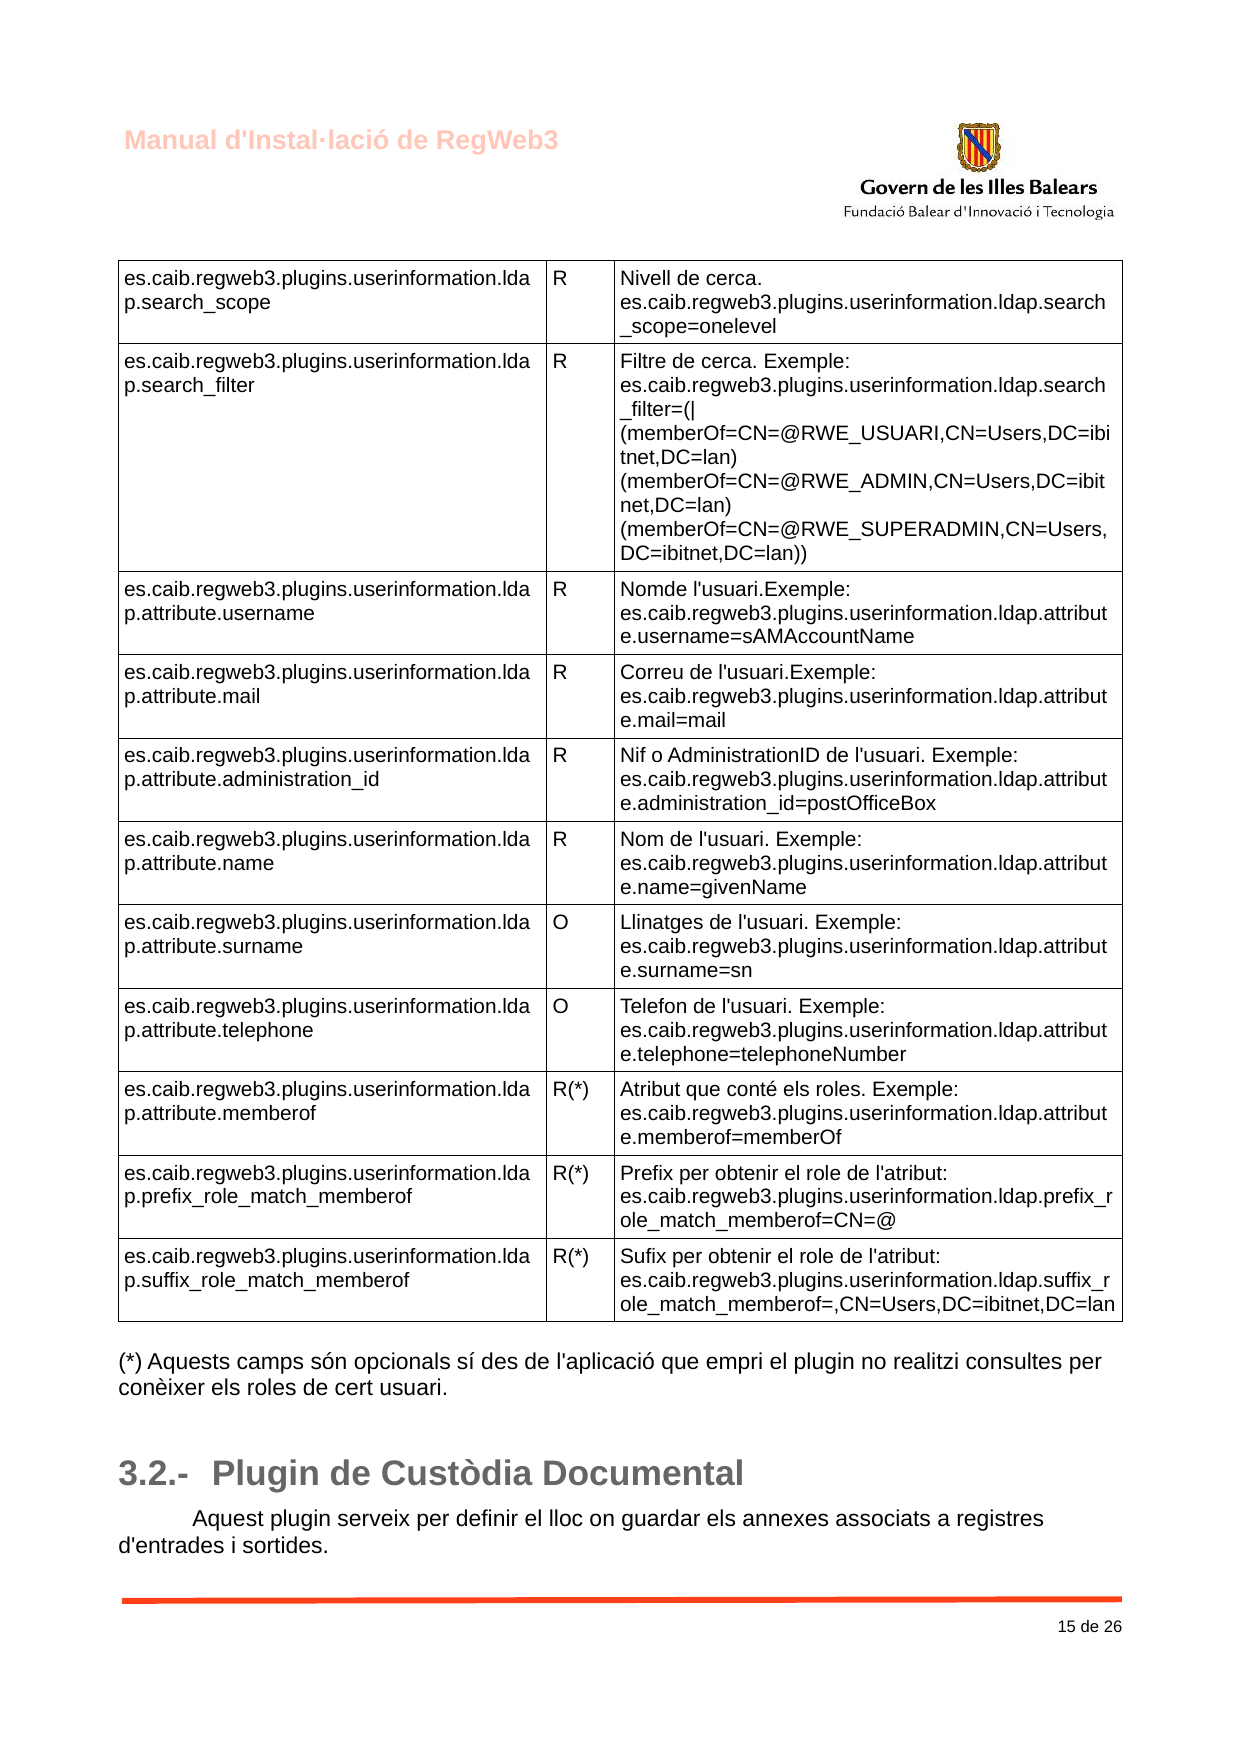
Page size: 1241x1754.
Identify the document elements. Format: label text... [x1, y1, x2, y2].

table_cell Nivell de cerca. es.caib.regweb3.plugins.userinformation.ldap.search_scope=onelevel [615, 261, 1122, 343]
table_cell Filtre de cerca. Exemple: es.caib.regweb3.plugins.userinformation.ldap.search_filter=(|(memberOf=CN=@RWE_USUARI,CN=Users,DC=ibitnet,DC=lan)(memberOf=CN=@RWE_ADMIN,CN=Users,DC=ibitnet,DC=lan)(memberOf=CN=@RWE_SUPERADMIN,CN=Users,DC=ibitnet,DC=lan)) [615, 344, 1122, 571]
table_cell R(*) [547, 1072, 614, 1154]
table_cell es.caib.regweb3.plugins.userinformation.ldap.prefix_role_match_memberof [119, 1156, 546, 1238]
table_cell es.caib.regweb3.plugins.userinformation.ldap.attribute.name [119, 822, 546, 904]
table_cell O [547, 905, 614, 988]
table_cell R(*) [547, 1239, 614, 1321]
table_cell es.caib.regweb3.plugins.userinformation.ldap.attribute.administration_id [119, 739, 546, 821]
table_cell es.caib.regweb3.plugins.userinformation.ldap.attribute.memberof [119, 1072, 546, 1154]
table_cell R [547, 655, 614, 737]
table_cell Nif o AdministrationID de l'usuari. Exemple: es.caib.regweb3.plugins.userinformation.ldap.attribute.administration_id=postOfficeBox [615, 739, 1122, 821]
table_cell Atribut que conté els roles. Exemple: es.caib.regweb3.plugins.userinformation.ldap.attribute.memberof=memberOf [615, 1072, 1122, 1154]
table_cell es.caib.regweb3.plugins.userinformation.ldap.search_filter [119, 344, 546, 571]
table_cell R [547, 572, 614, 654]
table_cell R [547, 739, 614, 821]
table_cell Nom de l'usuari. Exemple: es.caib.regweb3.plugins.userinformation.ldap.attribute.name=givenName [615, 822, 1122, 904]
table_cell es.caib.regweb3.plugins.userinformation.ldap.search_scope [119, 261, 546, 343]
table_cell Telefon de l'usuari. Exemple: es.caib.regweb3.plugins.userinformation.ldap.attribute.telephone=telephoneNumber [615, 989, 1122, 1071]
picture [840, 123, 1117, 220]
text (*) Aquests camps són opcionals sí des de l'aplicació que empri el plugin no realitzi consultes per conèixer els roles de cert usuari. [118, 1348, 1122, 1401]
table_cell O [547, 989, 614, 1071]
table_cell R [547, 344, 614, 571]
subtitle Plugin de Custòdia Documental [118, 1452, 1122, 1493]
table_cell es.caib.regweb3.plugins.userinformation.ldap.attribute.telephone [119, 989, 546, 1071]
table_cell es.caib.regweb3.plugins.userinformation.ldap.attribute.mail [119, 655, 546, 737]
table_cell Prefix per obtenir el role de l'atribut: es.caib.regweb3.plugins.userinformation.ldap.prefix_role_match_memberof=CN=@ [615, 1156, 1122, 1238]
text Aquest plugin serveix per definir el lloc on guardar els annexes associats a registres d'entrades i sortides. [118, 1505, 1122, 1558]
table_cell es.caib.regweb3.plugins.userinformation.ldap.attribute.username [119, 572, 546, 654]
table_cell R(*) [547, 1156, 614, 1238]
table_cell Llinatges de l'usuari. Exemple: es.caib.regweb3.plugins.userinformation.ldap.attribute.surname=sn [615, 905, 1122, 988]
table_cell R [547, 822, 614, 904]
table_cell es.caib.regweb3.plugins.userinformation.ldap.attribute.surname [119, 905, 546, 988]
table_cell Correu de l'usuari.Exemple: es.caib.regweb3.plugins.userinformation.ldap.attribute.mail=mail [615, 655, 1122, 737]
table_cell es.caib.regweb3.plugins.userinformation.ldap.suffix_role_match_memberof [119, 1239, 546, 1321]
table_cell Sufix per obtenir el role de l'atribut: es.caib.regweb3.plugins.userinformation.ldap.suffix_role_match_memberof=,CN=Users,DC=ibitnet,DC=lan [615, 1239, 1122, 1321]
table_cell Nomde l'usuari.Exemple: es.caib.regweb3.plugins.userinformation.ldap.attribute.username=sAMAccountName [615, 572, 1122, 654]
table_cell R [547, 261, 614, 343]
